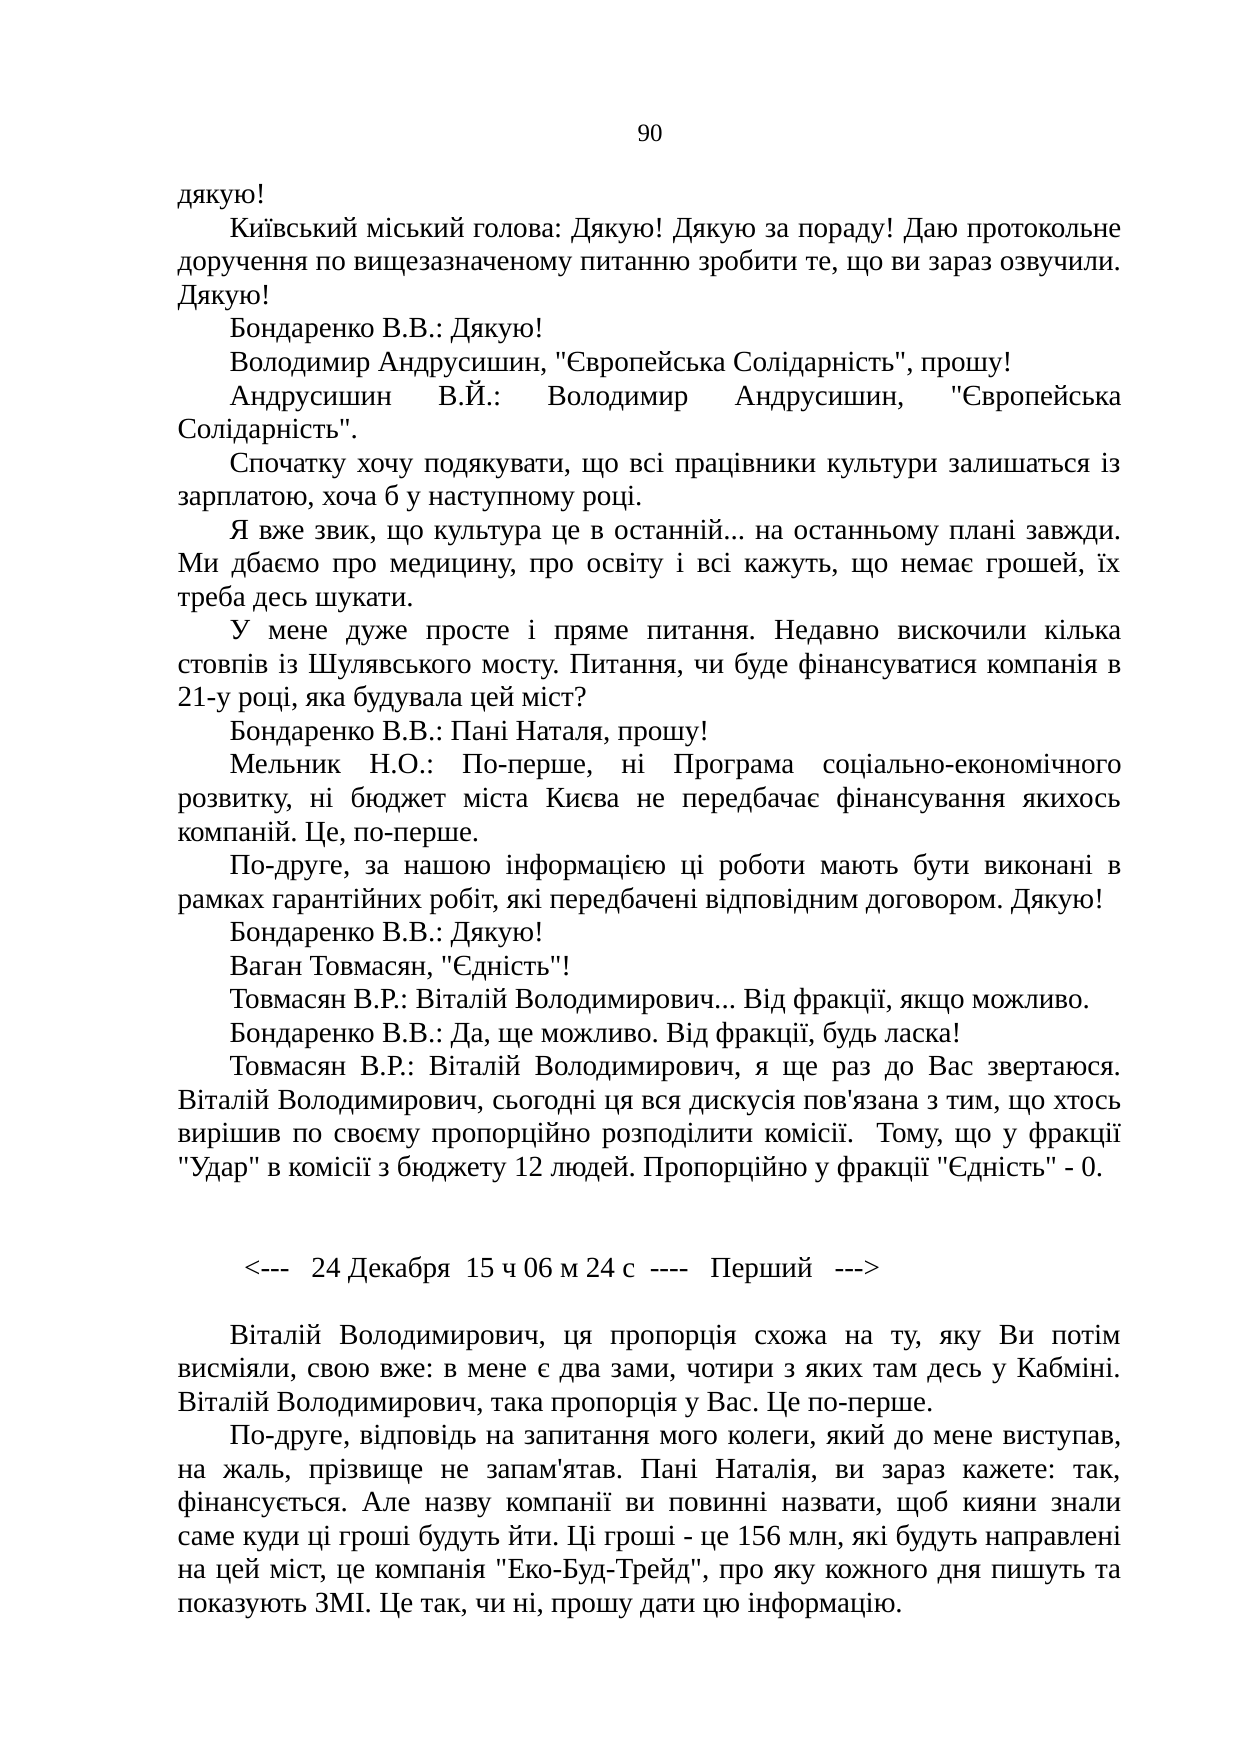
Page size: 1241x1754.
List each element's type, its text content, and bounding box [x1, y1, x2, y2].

text <--- 24 Декабря 15 ч 06 м 24 с ---- Перший ---> [177, 1250, 1122, 1283]
text По-друге, відповідь на запитання мого колеги, який до мене виступав, на жаль, прізвище не запам'ятав. Пані Наталія, ви зараз кажете: так, фінансується. Але назву компанії ви повинні назвати, щоб кияни знали саме куди ці гроші будуть йти. Ці гроші - це 156 млн, які будуть направлені на цей міст, це компанія "Еко-Буд-Трейд", про яку кожного дня пишуть та показують ЗМІ. Це так, чи ні, прошу дати цю інформацію. [177, 1417, 1122, 1619]
text Спочатку хочу подякувати, що всі працівники культури залишаться із зарплатою, хоча б у наступному році. [177, 445, 1122, 512]
text Бондаренко В.В.: Дякую! [177, 914, 1122, 948]
text Бондаренко В.В.: Да, ще можливо. Від фракції, будь ласка! [177, 1015, 1122, 1048]
text Товмасян В.Р.: Віталій Володимирович, я ще раз до Вас звертаюся. Віталій Володимирович, сьогодні ця вся дискусія пов'язана з тим, що хтось вирішив по своєму пропорційно розподілити комісії. Тому, що у фракції "Удар" в комісії з бюджету 12 людей. Пропорційно у фракції "Єдність" - 0. [177, 1048, 1122, 1183]
text Ваган Товмасян, "Єдність"! [177, 948, 1122, 981]
text Я вже звик, що культура це в останній... на останньому плані завжди. Ми дбаємо про медицину, про освіту і всі кажуть, що немає грошей, їх треба десь шукати. [177, 512, 1122, 612]
text дякую! [177, 176, 1122, 210]
text Володимир Андрусишин, "Європейська Солідарність", прошу! [177, 344, 1122, 378]
text Мельник Н.О.: По-перше, ні Програма соціально-економічного розвитку, ні бюджет міста Києва не передбачає фінансування якихось компаній. Це, по-перше. [177, 747, 1122, 847]
text Віталій Володимирович, ця пропорція схожа на ту, яку Ви потім висміяли, свою вже: в мене є два зами, чотири з яких там десь у Кабміні. Віталій Володимирович, така пропорція у Вас. Це по-перше. [177, 1317, 1122, 1417]
text Андрусишин В.Й.: Володимир Андрусишин, "Європейська Солідарність". [177, 378, 1122, 445]
text Бондаренко В.В.: Пані Наталя, прошу! [177, 713, 1122, 747]
text Бондаренко В.В.: Дякую! [177, 311, 1122, 344]
text Київський міський голова: Дякую! Дякую за пораду! Даю протокольне доручення по вищезазначеному питанню зробити те, що ви зараз озвучили. Дякую! [177, 210, 1122, 311]
text По-друге, за нашою інформацією ці роботи мають бути виконані в рамках гарантійних робіт, які передбачені відповідним договором. Дякую! [177, 847, 1122, 914]
text У мене дуже просте і пряме питання. Недавно вискочили кілька стовпів із Шулявського мосту. Питання, чи буде фінансуватися компанія в 21-у році, яка будувала цей міст? [177, 612, 1122, 713]
text Товмасян В.Р.: Віталій Володимирович... Від фракції, якщо можливо. [177, 981, 1122, 1015]
